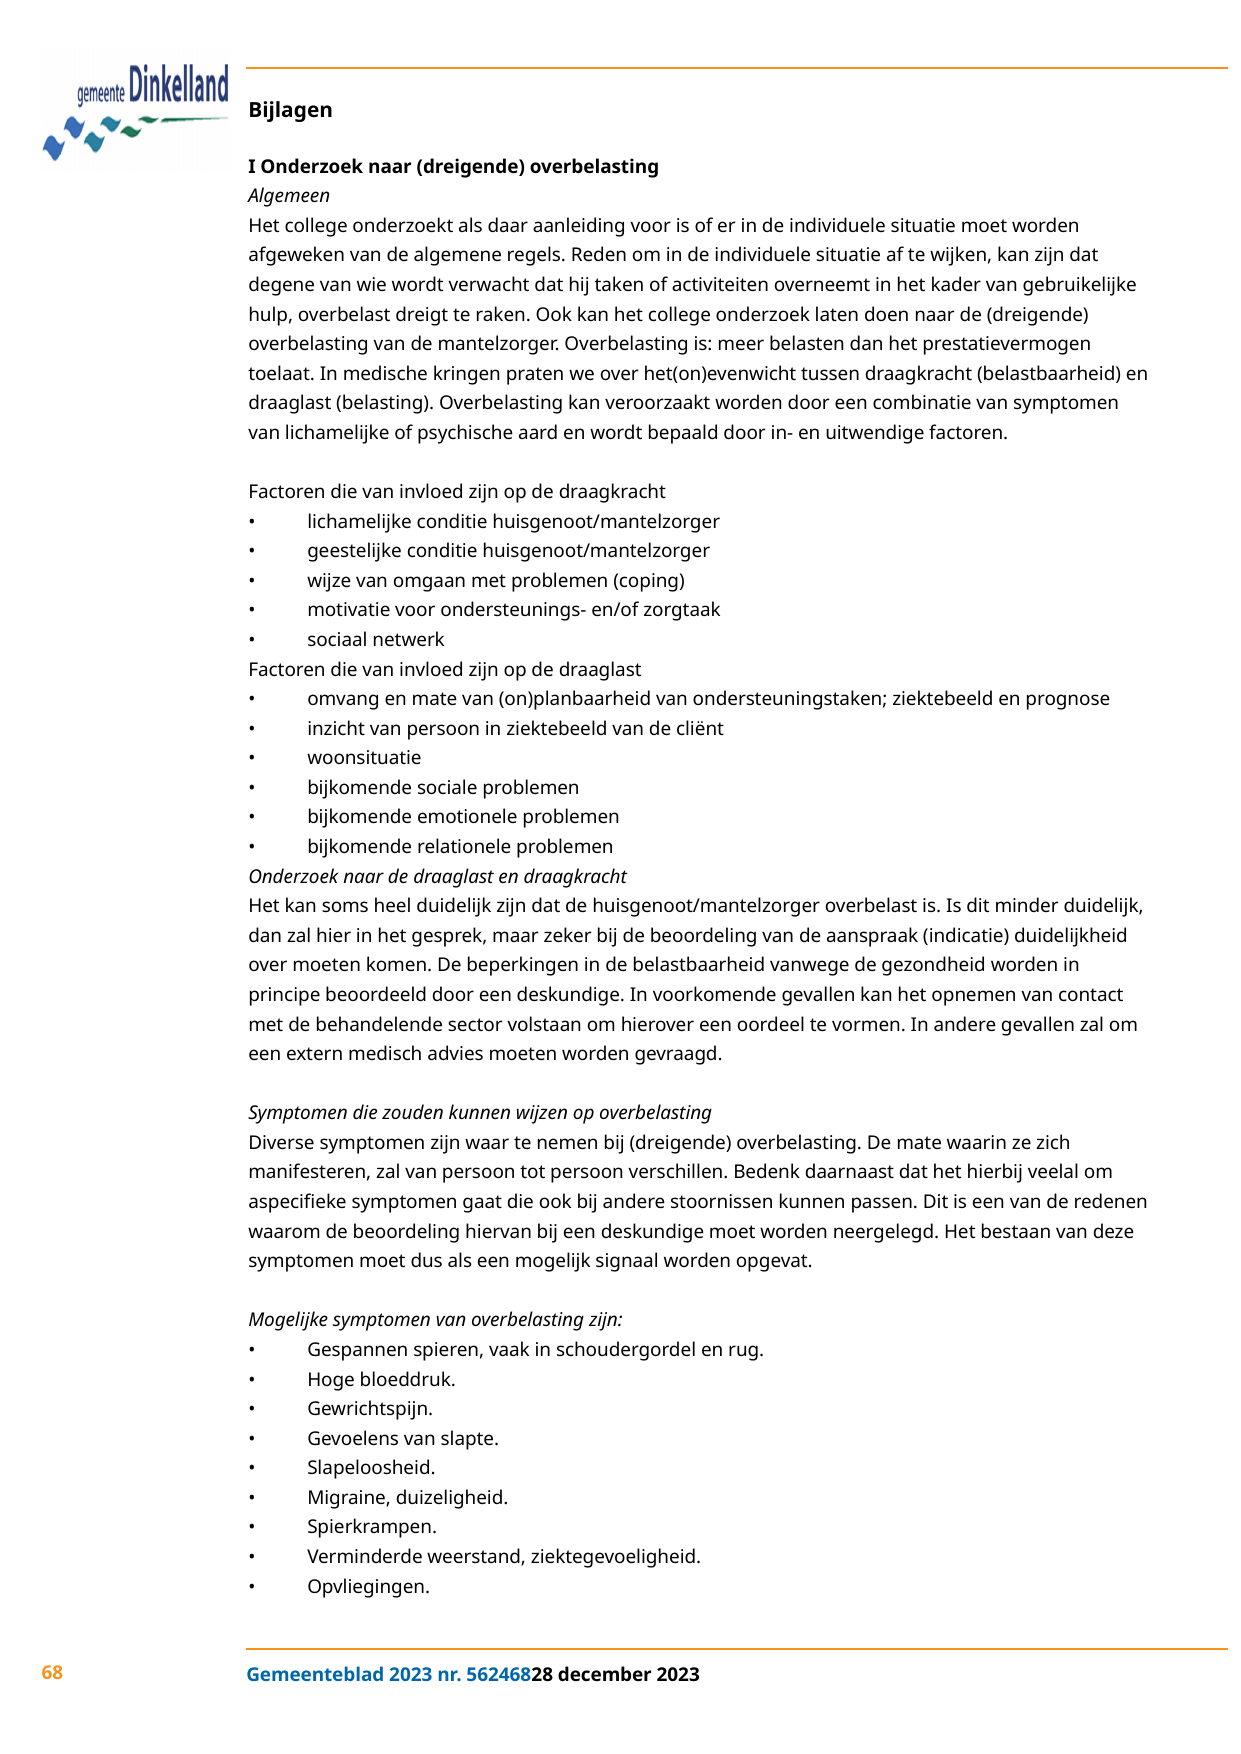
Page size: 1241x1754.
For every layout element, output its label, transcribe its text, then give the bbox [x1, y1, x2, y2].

list omvang en mate van (on)planbaarheid van ondersteuningstaken; ziektebeeld en prognose [248, 685, 1152, 711]
text Algemeen [248, 182, 1152, 208]
text Factoren die van invloed zijn op de draaglast [248, 656, 1152, 682]
list bijkomende emotionele problemen [248, 804, 1152, 829]
list Hoge bloeddruk. [248, 1366, 1152, 1392]
text Factoren die van invloed zijn op de draagkracht [248, 478, 1152, 504]
list Slapeloosheid. [248, 1454, 1152, 1480]
list geestelijke conditie huisgenoot/mantelzorger [248, 537, 1152, 563]
list Gewrichtspijn. [248, 1395, 1152, 1421]
list inzicht van persoon in ziektebeeld van de cliënt [248, 715, 1152, 741]
list bijkomende relationele problemen [248, 833, 1152, 859]
picture [41, 47, 231, 172]
list lichamelijke conditie huisgenoot/mantelzorger [248, 508, 1152, 534]
list motivatie voor ondersteunings- en/of zorgtaak [248, 597, 1152, 622]
list Migraine, duizeligheid. [248, 1484, 1152, 1510]
list bijkomende sociale problemen [248, 774, 1152, 800]
text Bijlagen [248, 95, 1152, 123]
list Verminderde weerstand, ziektegevoeligheid. [248, 1543, 1152, 1569]
list woonsituatie [248, 744, 1152, 770]
text Onderzoek naar de draaglast en draagkracht [248, 863, 1152, 889]
text I Onderzoek naar (dreigende) overbelasting [248, 153, 1152, 179]
list Spierkrampen. [248, 1514, 1152, 1539]
text Het college onderzoekt als daar aanleiding voor is of er in de individuele situatie moet worden afgeweken van de algemene regels. Reden om in de individuele situatie af te wijken, kan zijn dat degene van wie wordt verwacht dat hij taken of activiteiten overneemt in het kader van gebruikelijke hulp, overbelast dreigt te raken. Ook kan het college onderzoek laten doen naar de (dreigende) overbelasting van de mantelzorger. Overbelasting is: meer belasten dan het prestatievermogen toelaat. In medische kringen praten we over het(on)evenwicht tussen draagkracht (belastbaarheid) en draaglast (belasting). Overbelasting kan veroorzaakt worden door een combinatie van symptomen van lichamelijke of psychische aard en wordt bepaald door in- en uitwendige factoren. [248, 212, 1152, 445]
text Het kan soms heel duidelijk zijn dat de huisgenoot/mantelzorger overbelast is. Is dit minder duidelijk, dan zal hier in het gesprek, maar zeker bij de beoordeling van de aanspraak (indicatie) duidelijkheid over moeten komen. De beperkingen in de belastbaarheid vanwege de gezondheid worden in principe beoordeeld door een deskundige. In voorkomende gevallen kan het opnemen van contact met de behandelende sector volstaan om hierover een oordeel te vormen. In andere gevallen zal om een extern medisch advies moeten worden gevraagd. [248, 892, 1152, 1066]
list Gevoelens van slapte. [248, 1425, 1152, 1451]
list Gespannen spieren, vaak in schoudergordel en rug. [248, 1336, 1152, 1362]
text Mogelijke symptomen van overbelasting zijn: [248, 1307, 1152, 1332]
list Opvliegingen. [248, 1573, 1152, 1599]
list sociaal netwerk [248, 626, 1152, 652]
text Diverse symptomen zijn waar te nemen bij (dreigende) overbelasting. De mate waarin ze zich manifesteren, zal van persoon tot persoon verschillen. Bedenk daarnaast dat het hierbij veelal om aspecifieke symptomen gaat die ook bij andere stoornissen kunnen passen. Dit is een van de redenen waarom de beoordeling hiervan bij een deskundige moet worden neergelegd. Het bestaan van deze symptomen moet dus als een mogelijk signaal worden opgevat. [248, 1129, 1152, 1273]
list wijze van omgaan met problemen (coping) [248, 567, 1152, 593]
text Symptomen die zouden kunnen wijzen op overbelasting [248, 1099, 1152, 1125]
